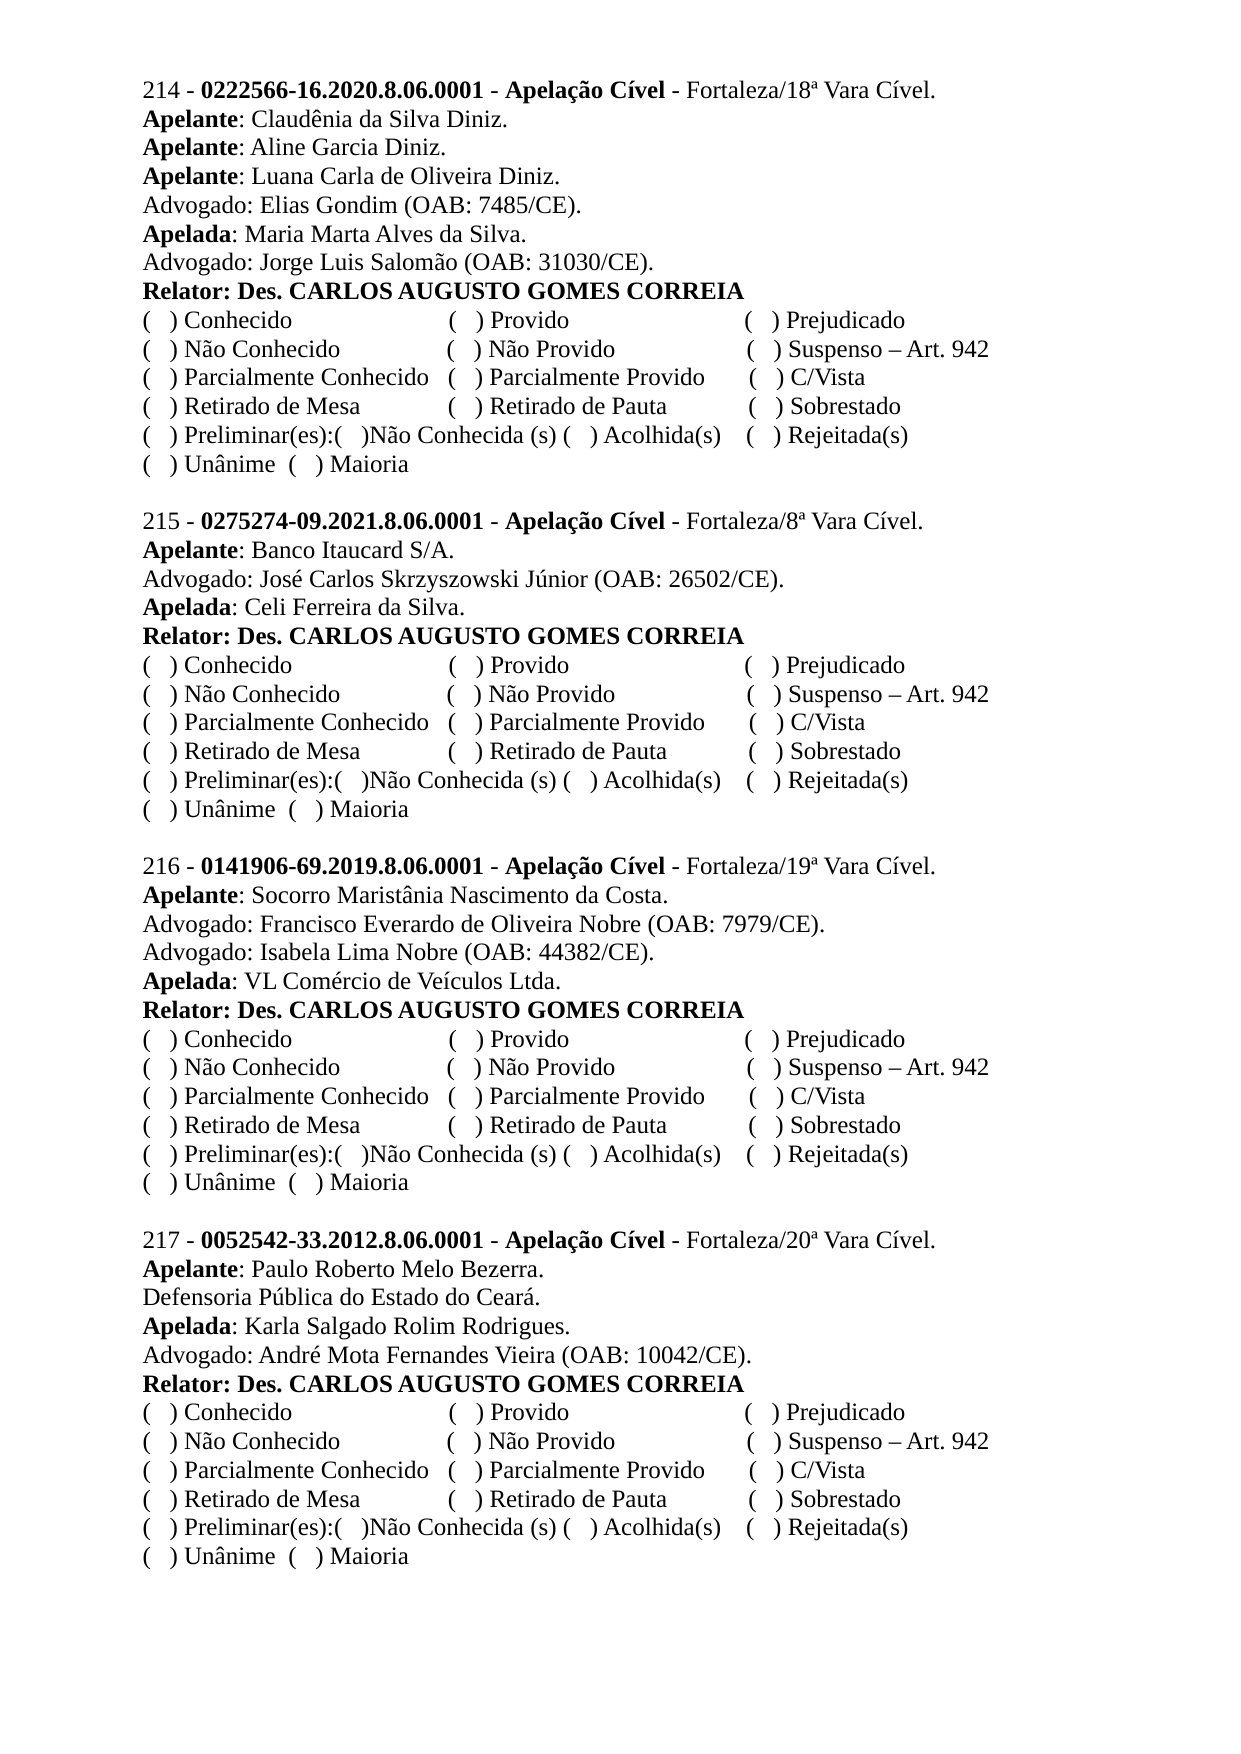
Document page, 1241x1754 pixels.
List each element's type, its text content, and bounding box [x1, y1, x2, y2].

text ( ) Unânime ( ) Maioria [142, 794, 1158, 822]
text ( ) Conhecido ( ) Provido ( ) Prejudicado [142, 1397, 1141, 1426]
text Apelada: VL Comércio de Veículos Ltda. [142, 966, 1141, 995]
text Advogado: José Carlos Skrzyszowski Júnior (OAB: 26502/CE). [142, 564, 1141, 592]
text Apelante: Socorro Maristânia Nascimento da Costa. [142, 880, 1141, 909]
text Advogado: Isabela Lima Nobre (OAB: 44382/CE). [142, 937, 1141, 966]
text Apelada: Celi Ferreira da Silva. [142, 592, 1141, 621]
text Apelante: Banco Itaucard S/A. [142, 535, 1141, 564]
text ( ) Unânime ( ) Maioria [142, 449, 1158, 477]
text ( ) Conhecido ( ) Provido ( ) Prejudicado [142, 305, 1141, 334]
text ( ) Retirado de Mesa ( ) Retirado de Pauta ( ) Sobrestado [142, 736, 1158, 765]
text Relator: Des. CARLOS AUGUSTO GOMES CORREIA [142, 1369, 1141, 1397]
text ( ) Parcialmente Conhecido ( ) Parcialmente Provido ( ) C/Vista [142, 707, 1158, 736]
text ( ) Preliminar(es):( )Não Conhecida (s) ( ) Acolhida(s) ( ) Rejeitada(s) [142, 765, 1158, 794]
text ( ) Preliminar(es):( )Não Conhecida (s) ( ) Acolhida(s) ( ) Rejeitada(s) [142, 1139, 1158, 1167]
text ( ) Parcialmente Conhecido ( ) Parcialmente Provido ( ) C/Vista [142, 1081, 1158, 1110]
text ( ) Conhecido ( ) Provido ( ) Prejudicado [142, 1024, 1141, 1052]
text ( ) Não Conhecido ( ) Não Provido ( ) Suspenso – Art. 942 [142, 679, 1158, 707]
text Advogado: Elias Gondim (OAB: 7485/CE). [142, 190, 1141, 219]
text 216 - 0141906-69.2019.8.06.0001 - Apelação Cível - Fortaleza/19ª Vara Cível. [142, 851, 1141, 880]
text Apelada: Maria Marta Alves da Silva. [142, 219, 1141, 247]
text ( ) Retirado de Mesa ( ) Retirado de Pauta ( ) Sobrestado [142, 1484, 1158, 1512]
text 215 - 0275274-09.2021.8.06.0001 - Apelação Cível - Fortaleza/8ª Vara Cível. [142, 506, 1141, 535]
text Apelante: Paulo Roberto Melo Bezerra. [142, 1254, 1141, 1282]
text Apelante: Claudênia da Silva Diniz. [142, 104, 1141, 132]
text ( ) Conhecido ( ) Provido ( ) Prejudicado [142, 650, 1141, 679]
text ( ) Unânime ( ) Maioria [142, 1541, 1158, 1570]
text 217 - 0052542-33.2012.8.06.0001 - Apelação Cível - Fortaleza/20ª Vara Cível. [142, 1225, 1141, 1254]
text ( ) Retirado de Mesa ( ) Retirado de Pauta ( ) Sobrestado [142, 1110, 1158, 1139]
text ( ) Não Conhecido ( ) Não Provido ( ) Suspenso – Art. 942 [142, 1426, 1158, 1455]
text ( ) Unânime ( ) Maioria [142, 1167, 1158, 1196]
text Relator: Des. CARLOS AUGUSTO GOMES CORREIA [142, 995, 1141, 1024]
text ( ) Parcialmente Conhecido ( ) Parcialmente Provido ( ) C/Vista [142, 1455, 1158, 1484]
text Advogado: Jorge Luis Salomão (OAB: 31030/CE). [142, 247, 1141, 276]
text ( ) Preliminar(es):( )Não Conhecida (s) ( ) Acolhida(s) ( ) Rejeitada(s) [142, 420, 1158, 449]
text Apelada: Karla Salgado Rolim Rodrigues. [142, 1311, 1141, 1340]
text Advogado: André Mota Fernandes Vieira (OAB: 10042/CE). [142, 1340, 1141, 1369]
text Advogado: Francisco Everardo de Oliveira Nobre (OAB: 7979/CE). [142, 909, 1141, 937]
text ( ) Parcialmente Conhecido ( ) Parcialmente Provido ( ) C/Vista [142, 362, 1158, 391]
text 214 - 0222566-16.2020.8.06.0001 - Apelação Cível - Fortaleza/18ª Vara Cível. [142, 75, 1141, 104]
text Relator: Des. CARLOS AUGUSTO GOMES CORREIA [142, 276, 1141, 305]
text Apelante: Aline Garcia Diniz. [142, 132, 1141, 161]
text ( ) Não Conhecido ( ) Não Provido ( ) Suspenso – Art. 942 [142, 334, 1158, 362]
text Relator: Des. CARLOS AUGUSTO GOMES CORREIA [142, 621, 1141, 650]
text ( ) Não Conhecido ( ) Não Provido ( ) Suspenso – Art. 942 [142, 1052, 1158, 1081]
text ( ) Preliminar(es):( )Não Conhecida (s) ( ) Acolhida(s) ( ) Rejeitada(s) [142, 1512, 1158, 1541]
text Apelante: Luana Carla de Oliveira Diniz. [142, 161, 1141, 190]
text ( ) Retirado de Mesa ( ) Retirado de Pauta ( ) Sobrestado [142, 391, 1158, 420]
text Defensoria Pública do Estado do Ceará. [142, 1282, 1141, 1311]
